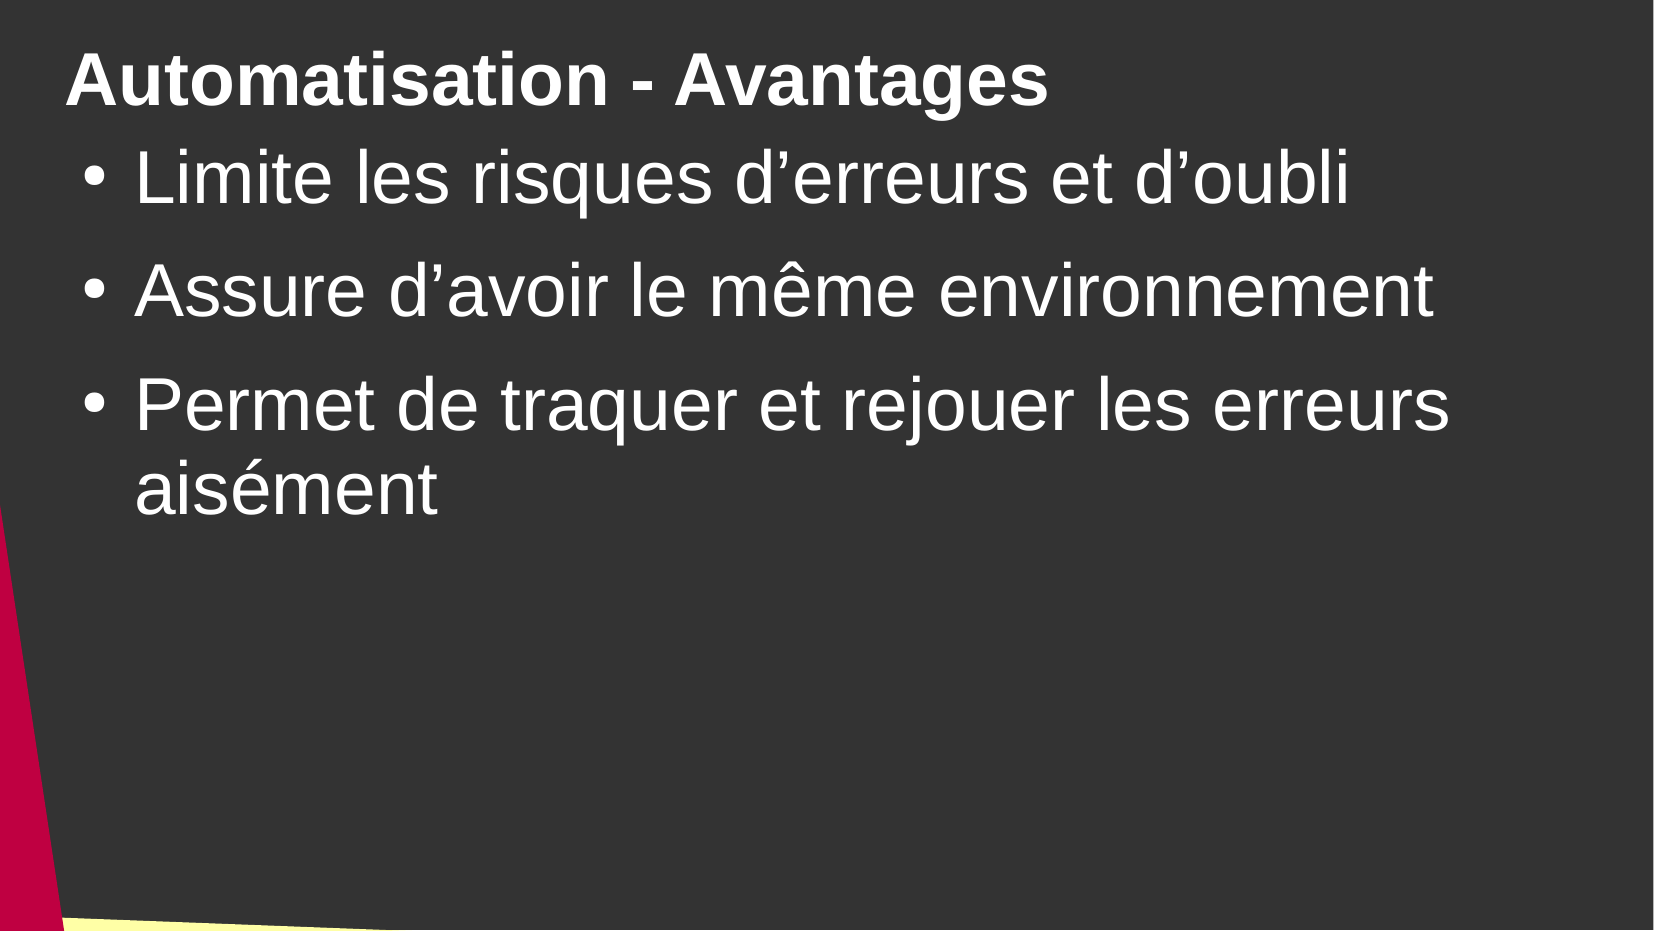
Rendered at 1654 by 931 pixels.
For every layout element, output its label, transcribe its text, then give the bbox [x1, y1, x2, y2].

text_box [0, 504, 412, 931]
list Limite les risques d’erreurs et d’oubli Assure d’avoir le même environnement Permet de traquer et rejouer les erreurs aisément [63, 135, 1542, 579]
title Automatisation - Avantages [64, 37, 1388, 122]
